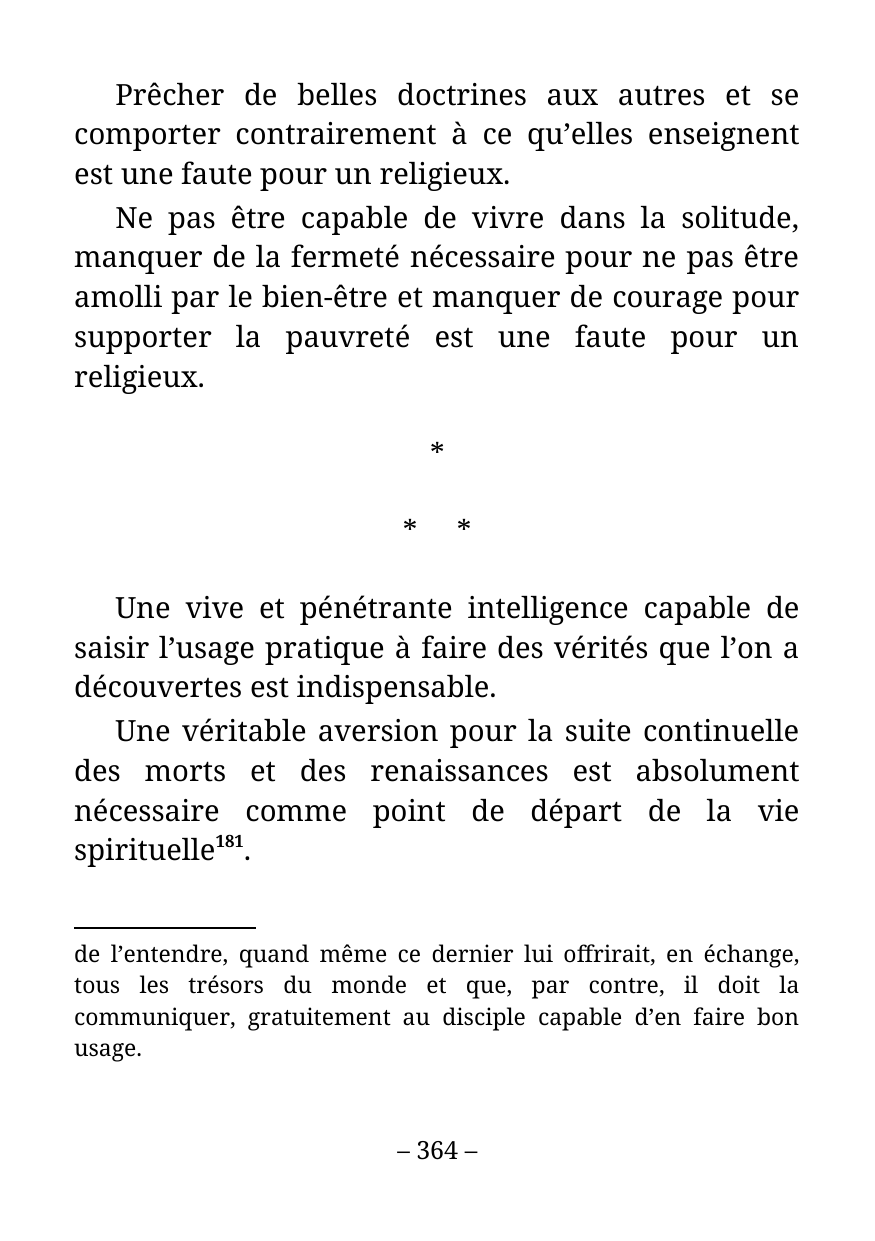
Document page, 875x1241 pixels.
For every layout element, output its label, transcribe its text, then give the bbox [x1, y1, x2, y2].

text * * [74, 510, 800, 550]
text de l’entendre, quand même ce dernier lui offrirait, en échange, tous les trésors du monde et que, par contre, il doit la communiquer, gratuitement au disciple capable d’en faire bon usage. [74, 938, 800, 1063]
text Prêcher de belles doctrines aux autres et se comporter contrairement à ce qu’elles enseignent est une faute pour un religieux. [74, 74, 800, 193]
text Une vive et pénétrante intelligence capable de saisir l’usage pratique à faire des vérités que l’on a découvertes est indispensable. [74, 587, 800, 706]
text Une véritable aversion pour la suite continuelle des morts et des renaissances est absolument nécessaire comme point de départ de la vie spirituelle. [74, 711, 800, 869]
text Ne pas être capable de vivre dans la solitude, manquer de la fermeté nécessaire pour ne pas être amolli par le bien-être et manquer de courage pour supporter la pauvreté est une faute pour un religieux. [74, 197, 800, 396]
text * [74, 433, 800, 473]
